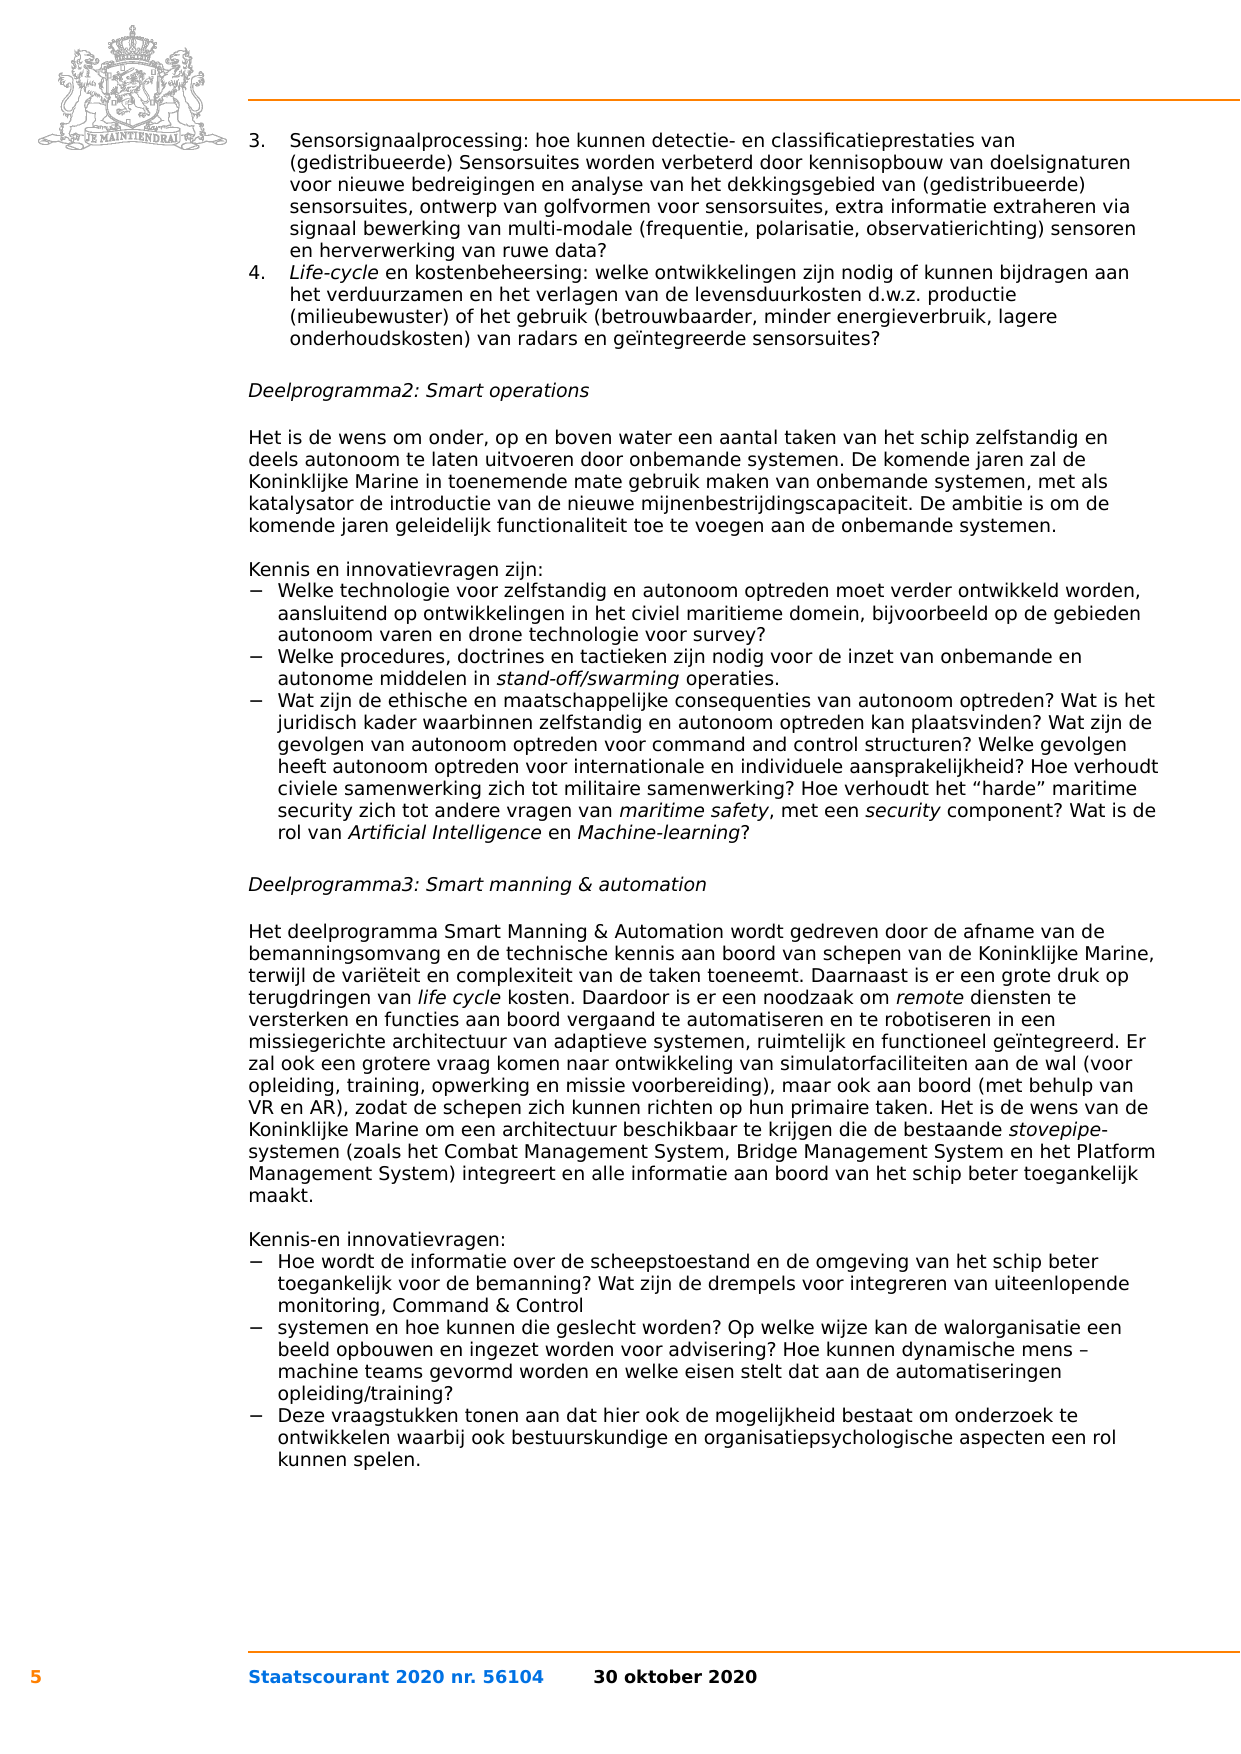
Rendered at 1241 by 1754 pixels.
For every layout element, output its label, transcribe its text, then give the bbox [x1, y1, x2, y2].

subtitle Deelprogramma2: Smart operations [248, 380, 1163, 402]
text − Hoe wordt de informatie over de scheepstoestand en de omgeving van het schip beter toegankelijk voor de bemanning? Wat zijn de drempels voor integreren van uiteenlopende monitoring, Command & Control [248, 1251, 1163, 1317]
text − Wat zijn de ethische en maatschappelijke consequenties van autonoom optreden? Wat is het juridisch kader waarbinnen zelfstandig en autonoom optreden kan plaatsvinden? Wat zijn de gevolgen van autonoom optreden voor command and control structuren? Welke gevolgen heeft autonoom optreden voor internationale en individuele aansprakelijkheid? Hoe verhoudt civiele samenwerking zich tot militaire samenwerking? Hoe verhoudt het “harde” maritime security zich tot andere vragen van maritime safety, met een security component? Wat is de rol van Artificial Intelligence en Machine-learning? [248, 690, 1163, 844]
text 4. Life-cycle en kostenbeheersing: welke ontwikkelingen zijn nodig of kunnen bijdragen aan het verduurzamen en het verlagen van de levensduurkosten d.w.z. productie (milieubewuster) of het gebruik (betrouwbaarder, minder energieverbruik, lagere onderhoudskosten) van radars en geïntegreerde sensorsuites? [248, 262, 1163, 350]
text 3. Sensorsignaalprocessing: hoe kunnen detectie- en classificatieprestaties van (gedistribueerde) Sensorsuites worden verbeterd door kennisopbouw van doelsignaturen voor nieuwe bedreigingen en analyse van het dekkingsgebied van (gedistribueerde) sensorsuites, ontwerp van golfvormen voor sensorsuites, extra informatie extraheren via signaal bewerking van multi-modale (frequentie, polarisatie, observatierichting) sensoren en herverwerking van ruwe data? [248, 130, 1163, 262]
text − systemen en hoe kunnen die geslecht worden? Op welke wijze kan de walorganisatie een beeld opbouwen en ingezet worden voor advisering? Hoe kunnen dynamische mens – machine teams gevormd worden en welke eisen stelt dat aan de automatiseringen opleiding/training? [248, 1317, 1163, 1404]
text Kennis en innovatievragen zijn: [248, 558, 1163, 580]
picture [38, 25, 227, 150]
text − Welke procedures, doctrines en tactieken zijn nodig voor de inzet van onbemande en autonome middelen in stand-off/swarming operaties. [248, 646, 1163, 690]
text Het is de wens om onder, op en boven water een aantal taken van het schip zelfstandig en deels autonoom te laten uitvoeren door onbemande systemen. De komende jaren zal de Koninklijke Marine in toenemende mate gebruik maken van onbemande systemen, met als katalysator de introductie van de nieuwe mijnenbestrijdingscapaciteit. De ambitie is om de komende jaren geleidelijk functionaliteit toe te voegen aan de onbemande systemen. [248, 427, 1163, 537]
text − Welke technologie voor zelfstandig en autonoom optreden moet verder ontwikkeld worden, aansluitend op ontwikkelingen in het civiel maritieme domein, bijvoorbeeld op de gebieden autonoom varen en drone technologie voor survey? [248, 580, 1163, 646]
text Kennis-en innovatievragen: [248, 1229, 1163, 1251]
subtitle Deelprogramma3: Smart manning & automation [248, 874, 1163, 896]
text − Deze vraagstukken tonen aan dat hier ook de mogelijkheid bestaat om onderzoek te ontwikkelen waarbij ook bestuurskundige en organisatiepsychologische aspecten een rol kunnen spelen. [248, 1404, 1163, 1471]
text Het deelprogramma Smart Manning & Automation wordt gedreven door de afname van de bemanningsomvang en de technische kennis aan boord van schepen van de Koninklijke Marine, terwijl de variëteit en complexiteit van de taken toeneemt. Daarnaast is er een grote druk op terugdringen van life cycle kosten. Daardoor is er een noodzaak om remote diensten te versterken en functies aan boord vergaand te automatiseren en te robotiseren in een missiegerichte architectuur van adaptieve systemen, ruimtelijk en functioneel geïntegreerd. Er zal ook een grotere vraag komen naar ontwikkeling van simulatorfaciliteiten aan de wal (voor opleiding, training, opwerking en missie voorbereiding), maar ook aan boord (met behulp van VR en AR), zodat de schepen zich kunnen richten op hun primaire taken. Het is de wens van de Koninklijke Marine om een architectuur beschikbaar te krijgen die de bestaande stovepipe-systemen (zoals het Combat Management System, Bridge Management System en het Platform Management System) integreert en alle informatie aan boord van het schip beter toegankelijk maakt. [248, 921, 1163, 1207]
